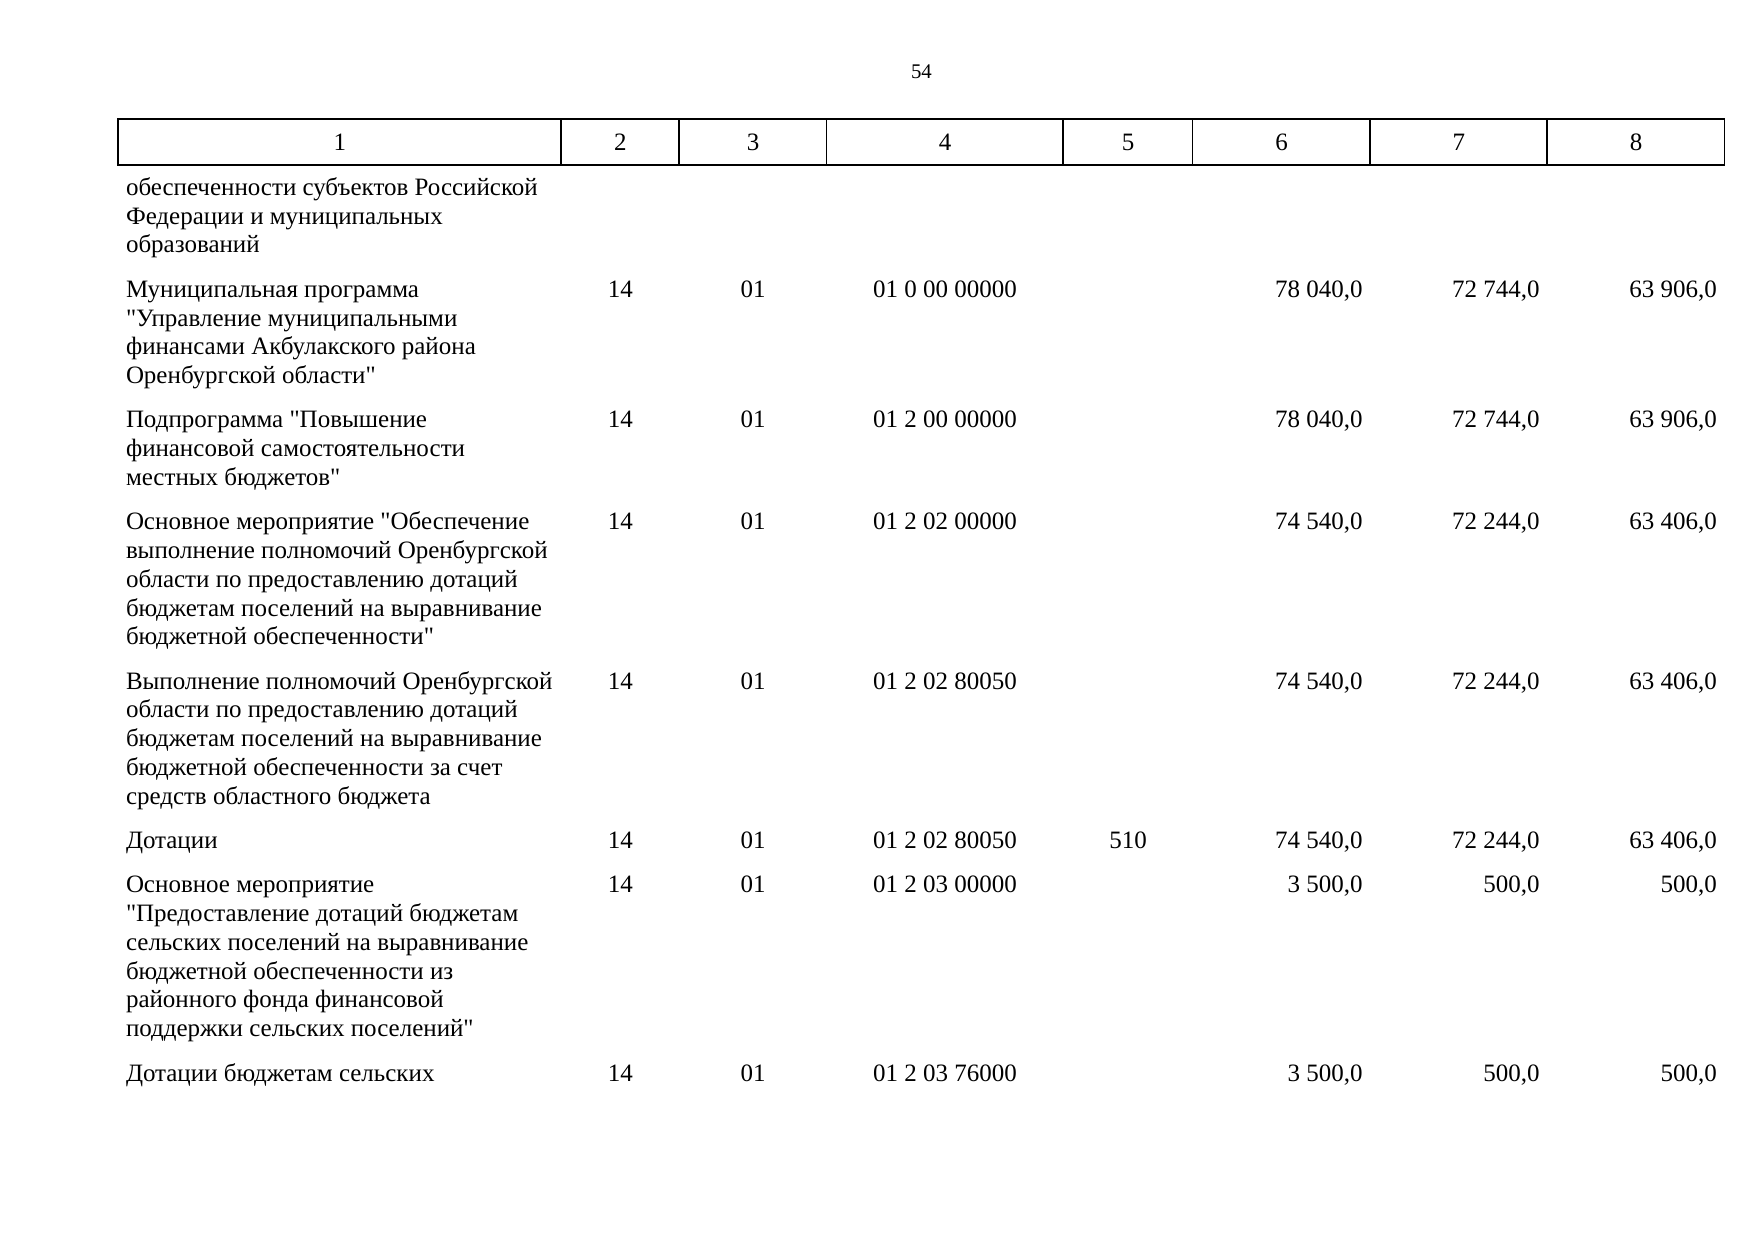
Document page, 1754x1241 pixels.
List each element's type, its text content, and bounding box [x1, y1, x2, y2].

table_cell 01 [679, 658, 827, 817]
table_cell Основное мероприятие "Обеспечение выполнение полномочий Оренбургской области по предоставлению дотаций бюджетам поселений на выравнивание бюджетной обеспеченности" [118, 499, 561, 658]
table_cell 72 244,0 [1370, 658, 1547, 817]
table_header [1371, 120, 1546, 164]
table_cell [1370, 166, 1547, 266]
table_cell обеспеченности субъектов Российской Федерации и муниципальных образований [118, 166, 561, 266]
table_cell 14 [561, 862, 679, 1050]
table_cell Выполнение полномочий Оренбургской области по предоставлению дотаций бюджетам поселений на выравнивание бюджетной обеспеченности за счет средств областного бюджета [118, 658, 561, 817]
table_cell 500,0 [1547, 862, 1724, 1050]
table_cell 63 906,0 [1547, 266, 1724, 397]
table_header [1193, 120, 1369, 164]
table_cell [1063, 266, 1193, 397]
table_cell 01 [679, 1050, 827, 1094]
table_cell 01 0 00 00000 [827, 266, 1063, 397]
table_header [827, 120, 1062, 164]
table_cell [1063, 1050, 1193, 1094]
table_header 4 [835, 128, 1055, 156]
table_header 7 [1378, 128, 1539, 156]
table_header 5 [1071, 128, 1185, 156]
table_cell 01 [679, 817, 827, 862]
table_header 1 [126, 128, 553, 156]
table_cell [1547, 166, 1724, 266]
table_header [119, 120, 560, 164]
table_cell 01 2 02 80050 [827, 658, 1063, 817]
table_cell 72 744,0 [1370, 397, 1547, 498]
table_cell 01 2 03 76000 [827, 1050, 1063, 1094]
table_cell 63 406,0 [1547, 817, 1724, 862]
table_cell 74 540,0 [1193, 817, 1370, 862]
table_cell 14 [561, 499, 679, 658]
table_cell 78 040,0 [1193, 397, 1370, 498]
table_cell 01 2 03 00000 [827, 862, 1063, 1050]
table_cell 63 406,0 [1547, 499, 1724, 658]
table_cell 500,0 [1370, 862, 1547, 1050]
table_header [680, 120, 826, 164]
table_header 2 [569, 128, 671, 156]
table_cell [827, 166, 1063, 266]
table_cell 500,0 [1547, 1050, 1724, 1094]
table_cell 01 2 02 00000 [827, 499, 1063, 658]
table_cell 01 2 00 00000 [827, 397, 1063, 498]
table_cell [1193, 166, 1370, 266]
table_cell 01 [679, 397, 827, 498]
table_header 6 [1201, 128, 1362, 156]
table_cell 72 744,0 [1370, 266, 1547, 397]
table_cell [1063, 658, 1193, 817]
table_cell 14 [561, 397, 679, 498]
table_header 3 [687, 128, 819, 156]
table_cell 01 [679, 862, 827, 1050]
table_header 8 [1555, 128, 1716, 156]
table_cell [1063, 499, 1193, 658]
table_cell 78 040,0 [1193, 266, 1370, 397]
table_cell 01 2 02 80050 [827, 817, 1063, 862]
table_cell 63 406,0 [1547, 658, 1724, 817]
table_cell 74 540,0 [1193, 499, 1370, 658]
table_cell [679, 166, 827, 266]
table_cell [1063, 862, 1193, 1050]
table_header [1064, 120, 1192, 164]
table_cell 01 [679, 499, 827, 658]
table_cell 500,0 [1370, 1050, 1547, 1094]
table_cell Основное мероприятие "Предоставление дотаций бюджетам сельских поселений на выравнивание бюджетной обеспеченности из районного фонда финансовой поддержки сельских поселений" [118, 862, 561, 1050]
table_cell [1063, 166, 1193, 266]
table_cell 72 244,0 [1370, 817, 1547, 862]
table_cell Подпрограмма "Повышение финансовой самостоятельности местных бюджетов" [118, 397, 561, 498]
table_cell [561, 166, 679, 266]
table_cell 14 [561, 1050, 679, 1094]
table_header [562, 120, 678, 164]
table_cell Муниципальная программа "Управление муниципальными финансами Акбулакского района Оренбургской области" [118, 266, 561, 397]
table_cell 510 [1063, 817, 1193, 862]
table_cell 14 [561, 266, 679, 397]
table_cell Дотации [118, 817, 561, 862]
table_cell 14 [561, 658, 679, 817]
table_cell 3 500,0 [1193, 1050, 1370, 1094]
table_cell 14 [561, 817, 679, 862]
table_cell 3 500,0 [1193, 862, 1370, 1050]
table_cell 74 540,0 [1193, 658, 1370, 817]
table_cell 63 906,0 [1547, 397, 1724, 498]
table_cell Дотации бюджетам сельских [118, 1050, 561, 1094]
table_cell 72 244,0 [1370, 499, 1547, 658]
table_cell [1063, 397, 1193, 498]
table_header [1548, 120, 1724, 164]
table_cell 01 [679, 266, 827, 397]
